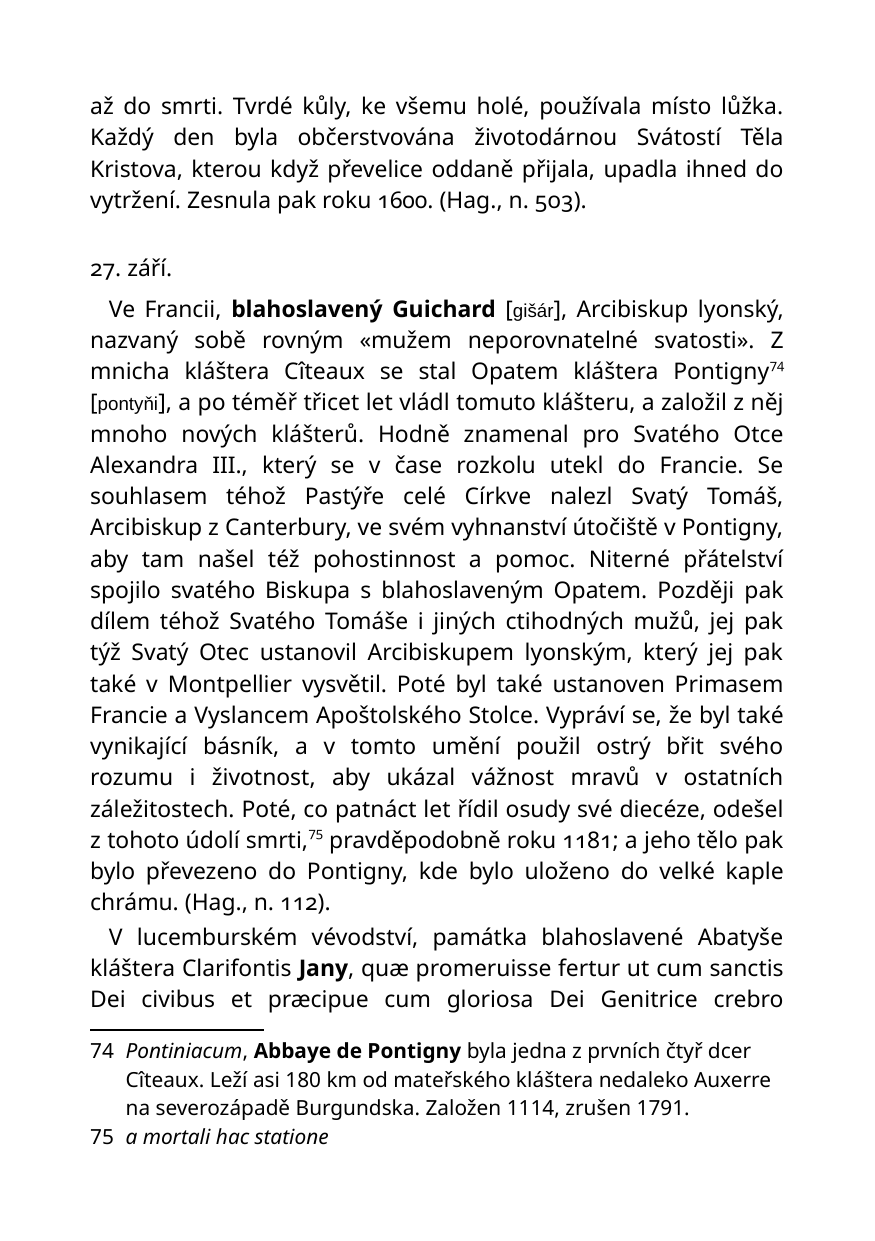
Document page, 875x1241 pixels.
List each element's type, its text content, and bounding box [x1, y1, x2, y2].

text Ve Francii, blahoslavený Guichard [gišár], Arcibiskup lyonský, nazvaný sobě rovným «mužem neporovnatelné svatosti». Z mnicha kláštera Cîteaux se stal Opatem kláštera Pontigny [pontyňi], a po téměř třicet let vládl tomuto klášteru, a založil z něj mnoho nových klášterů. Hodně znamenal pro Svatého Otce Alexandra III., který se v čase rozkolu utekl do Francie. Se souhlasem téhož Pastýře celé Církve nalezl Svatý Tomáš, Arcibiskup z Canterbury, ve svém vyhnanství útočiště v Pontigny, aby tam našel též pohostinnost a pomoc. Niterné přátelství spojilo svatého Biskupa s blahoslaveným Opatem. Později pak dílem téhož Svatého Tomáše i jiných ctihodných mužů, jej pak týž Svatý Otec ustanovil Arcibiskupem lyonským, který jej pak také v Montpellier vysvětil. Poté byl také ustanoven Primasem Francie a Vyslancem Apoštolského Stolce. Vypráví se, že byl také vynikající básník, a v tomto umění použil ostrý břit svého rozumu i životnost, aby ukázal vážnost mravů v ostatních záležitostech. Poté, co patnáct let řídil osudy své diecéze, odešel z tohoto údolí smrti, pravděpodobně roku 1181; a jeho tělo pak bylo převezeno do Pontigny, kde bylo uloženo do velké kaple chrámu. (Hag., n. 112). [90, 292, 784, 917]
text až do smrti. Tvrdé kůly, ke všemu holé, používala místo lůžka. Každý den byla občerstvována životodárnou Svátostí Těla Kristova, kterou když převelice oddaně přijala, upadla ihned do vytržení. Zesnula pak roku 1600. (Hag., n. 5o3). [90, 90, 784, 215]
text 27. září. [90, 252, 784, 283]
text Pontiniacum, Abbaye de Pontigny byla jedna z prvních čtyř dcer Cîteaux. Leží asi 180 km od mateřského kláštera nedaleko Auxerre na severozápadě Burgundska. Založen 1114, zrušen 1791. [90, 1036, 784, 1122]
text V lucemburském vévodství, památka blahoslavené Abatyše kláštera Clarifontis Jany, quæ promeruisse fertur ut cum sanctis Dei civibus et præcipue cum gloriosa Dei Genitrice crebro [90, 921, 784, 1014]
text a mortali hac statione [90, 1122, 784, 1150]
